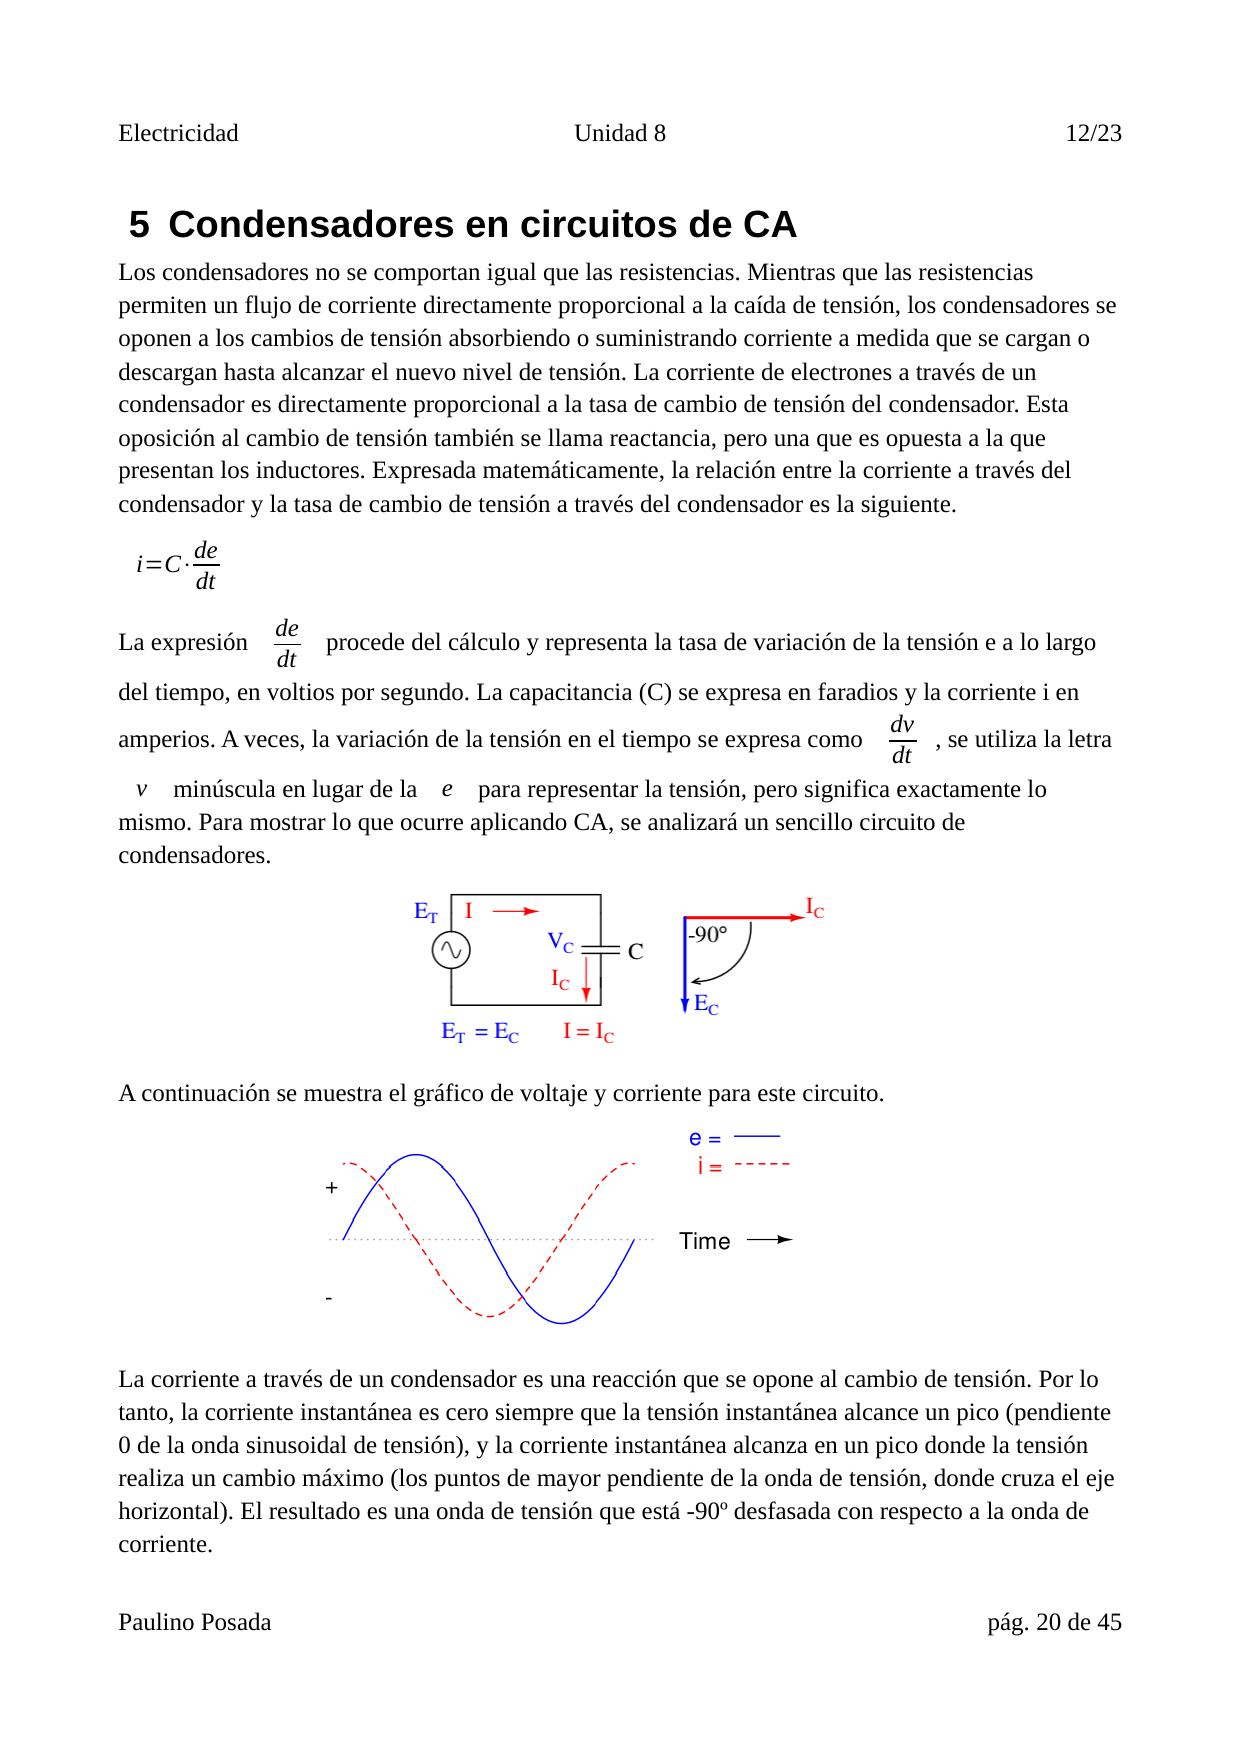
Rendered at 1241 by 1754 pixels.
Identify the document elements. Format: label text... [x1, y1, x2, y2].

text La corriente a través de un condensador es una reacción que se opone al cambio de tensión. Por lo tanto, la corriente instantánea es cero siempre que la tensión instantánea alcance un pico (pendiente 0 de la onda sinusoidal de tensión), y la corriente instantánea alcanza en un pico donde la tensión realiza un cambio máximo (los puntos de mayor pendiente de la onda de tensión, donde cruza el eje horizontal). El resultado es una onda de tensión que está -90º desfasada con respecto a la onda de corriente. [118, 1364, 1122, 1557]
subtitle Condensadores en circuitos de CA [118, 201, 1122, 245]
picture [407, 887, 833, 1049]
text A continuación se muestra el gráfico de voltaje y corriente para este circuito. [118, 1078, 1122, 1107]
text La expresión procede del cálculo y representa la tasa de variación de la tensión e a lo largo del tiempo, en voltios por segundo. La capacitancia (C) se expresa en faradios y la corriente i en amperios. A veces, la variación de la tensión en el tiempo se expresa como , se utiliza la letra minúscula en lugar de la para representar la tensión, pero significa exactamente lo mismo. Para mostrar lo que ocurre aplicando CA, se analizará un sencillo circuito de condensadores. [118, 614, 1122, 869]
text Los condensadores no se comportan igual que las resistencias. Mientras que las resistencias permiten un flujo de corriente directamente proporcional a la caída de tensión, los condensadores se oponen a los cambios de tensión absorbiendo o suministrando corriente a medida que se cargan o descargan hasta alcanzar el nuevo nivel de tensión. La corriente de electrones a través de un condensador es directamente proporcional a la tasa de cambio de tensión del condensador. Esta oposición al cambio de tensión también se llama reactancia, pero una que es opuesta a la que presentan los inductores. Expresada matemáticamente, la relación entre la corriente a través del condensador y la tasa de cambio de tensión a través del condensador es la siguiente. [118, 257, 1122, 517]
picture [317, 1114, 805, 1327]
